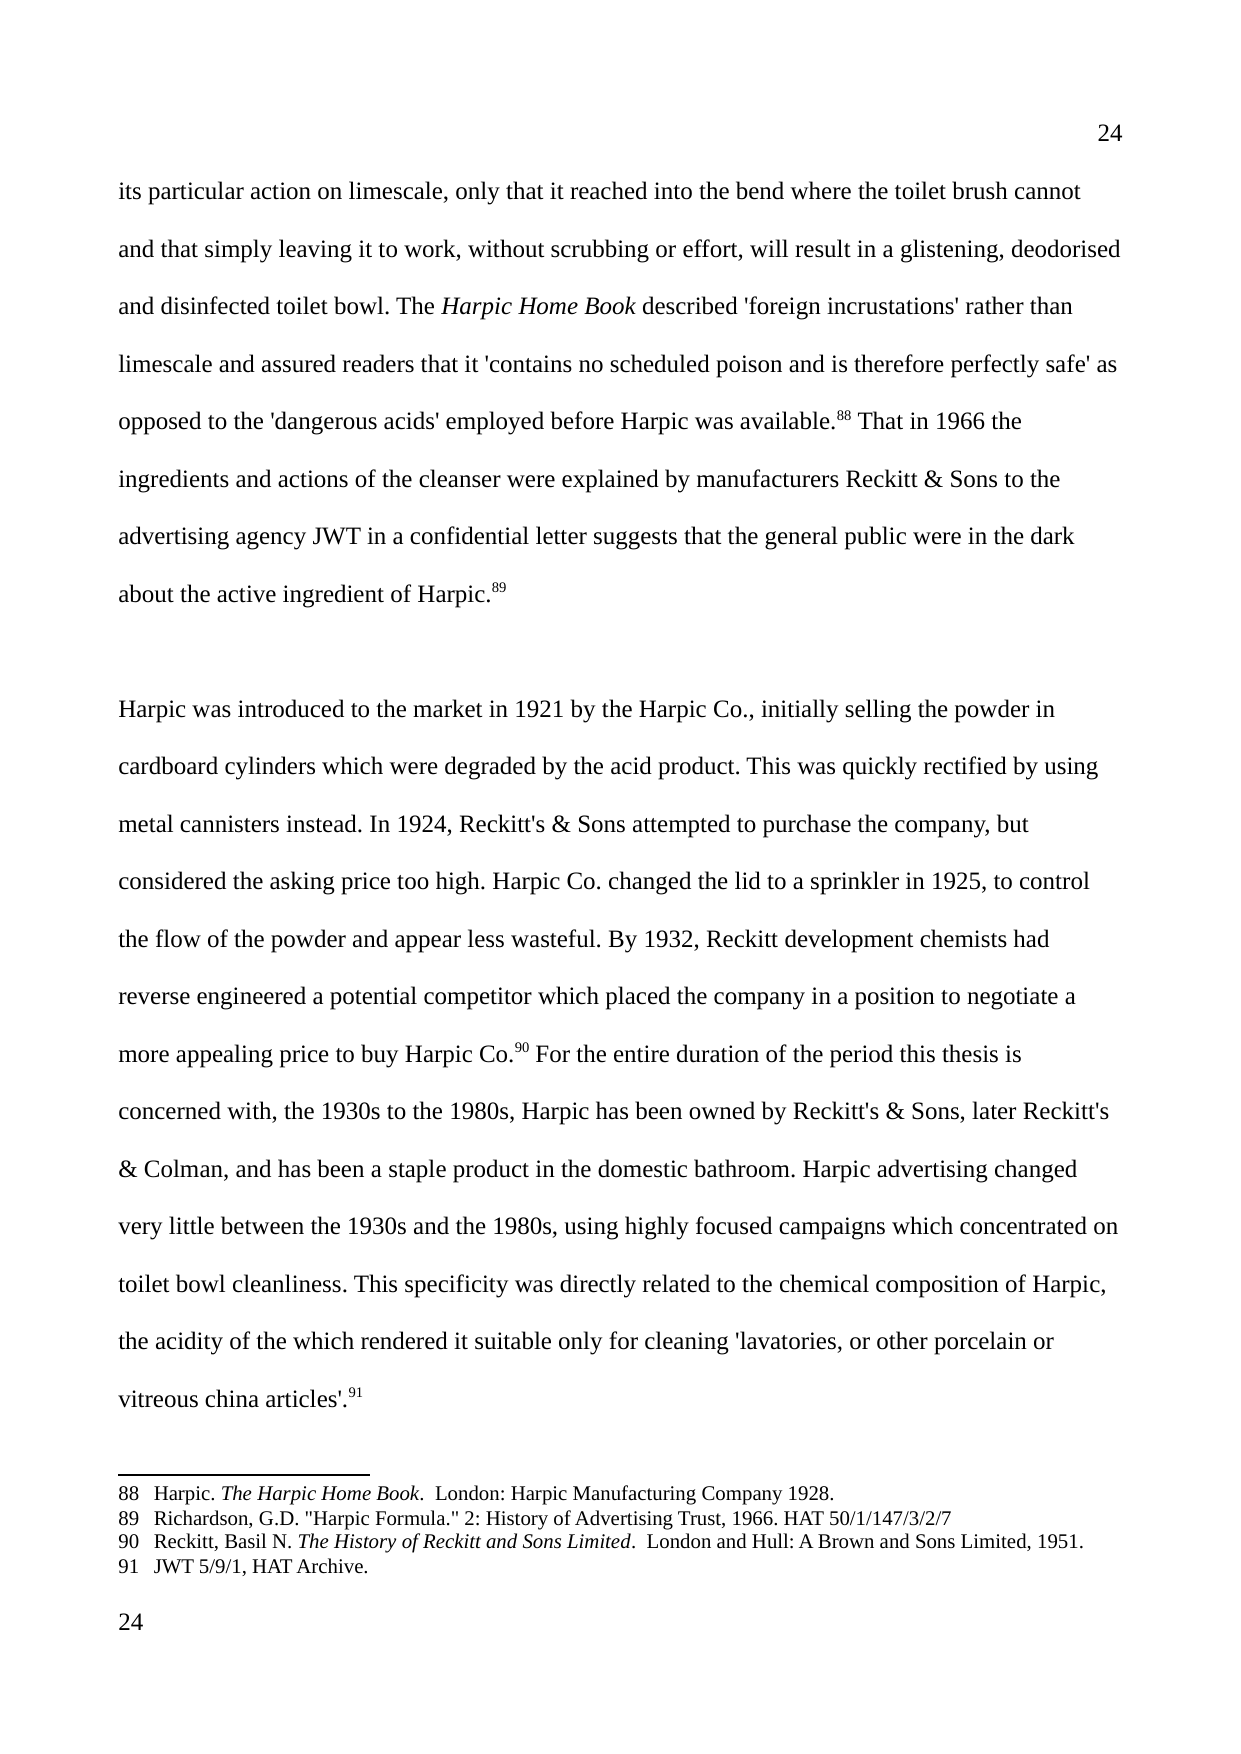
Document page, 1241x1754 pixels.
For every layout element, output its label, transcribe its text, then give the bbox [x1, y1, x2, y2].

text Richardson, G.D. "Harpic Formula." 2: History of Advertising Trust, 1966. HAT 50/1/147/3/2/7 [118, 1505, 1122, 1529]
text JWT 5/9/1, HAT Archive. [118, 1553, 1122, 1578]
text Reckitt, Basil N. The History of Reckitt and Sons Limited. London and Hull: A Brown and Sons Limited, 1951. [118, 1529, 1122, 1553]
text its particular action on limescale, only that it reached into the bend where the toilet brush cannot and that simply leaving it to work, without scrubbing or effort, will result in a glistening, deodorised and disinfected toilet bowl. The Harpic Home Book described 'foreign incrustations' rather than limescale and assured readers that it 'contains no scheduled poison and is therefore perfectly safe' as opposed to the 'dangerous acids' employed before Harpic was available. That in 1966 the ingredients and actions of the cleanser were explained by manufacturers Reckitt & Sons to the advertising agency JWT in a confidential letter suggests that the general public were in the dark about the active ingredient of Harpic. [118, 176, 1122, 608]
text Harpic was introduced to the market in 1921 by the Harpic Co., initially selling the powder in cardboard cylinders which were degraded by the acid product. This was quickly rectified by using metal cannisters instead. In 1924, Reckitt's & Sons attempted to purchase the company, but considered the asking price too high. Harpic Co. changed the lid to a sprinkler in 1925, to control the flow of the powder and appear less wasteful. By 1932, Reckitt development chemists had reverse engineered a potential competitor which placed the company in a position to negotiate a more appealing price to buy Harpic Co. For the entire duration of the period this thesis is concerned with, the 1930s to the 1980s, Harpic has been owned by Reckitt's & Sons, later Reckitt's & Colman, and has been a staple product in the domestic bathroom. Harpic advertising changed very little between the 1930s and the 1980s, using highly focused campaigns which concentrated on toilet bowl cleanliness. This specificity was directly related to the chemical composition of Harpic, the acidity of the which rendered it suitable only for cleaning 'lavatories, or other porcelain or vitreous china articles'. [118, 694, 1122, 1413]
text Harpic. The Harpic Home Book. London: Harpic Manufacturing Company 1928. [118, 1481, 1122, 1505]
